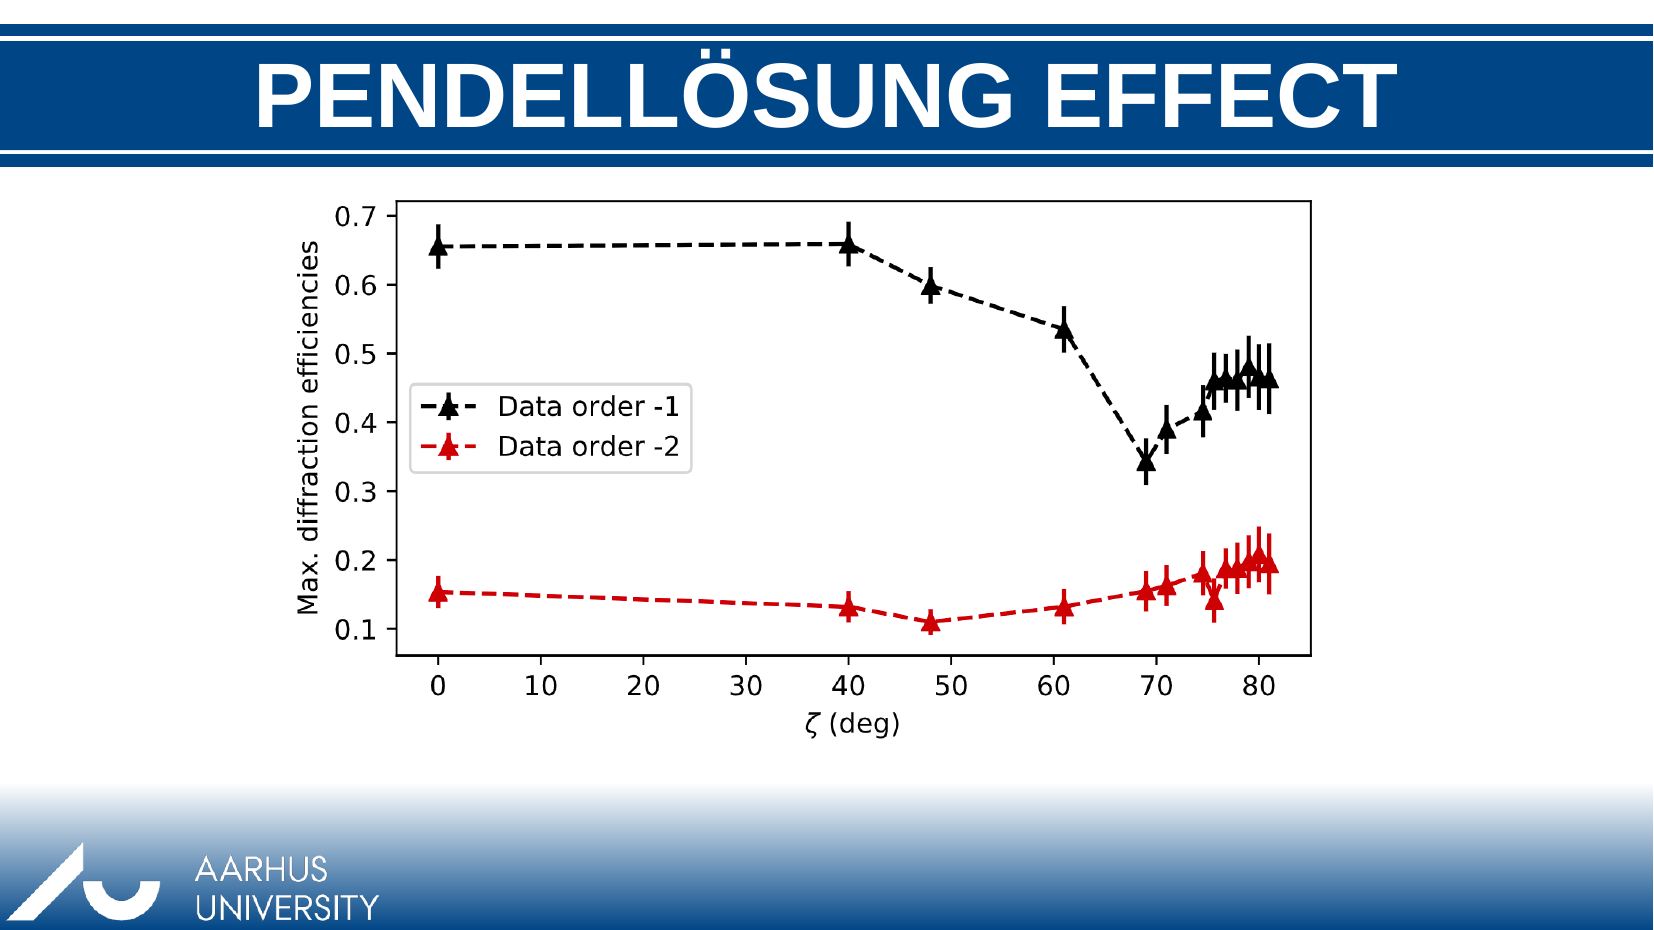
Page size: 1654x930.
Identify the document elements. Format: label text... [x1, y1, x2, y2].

title PENDELLÖSUNG EFFECT [0, 41, 1653, 151]
picture [287, 187, 1366, 743]
picture [5, 841, 414, 928]
